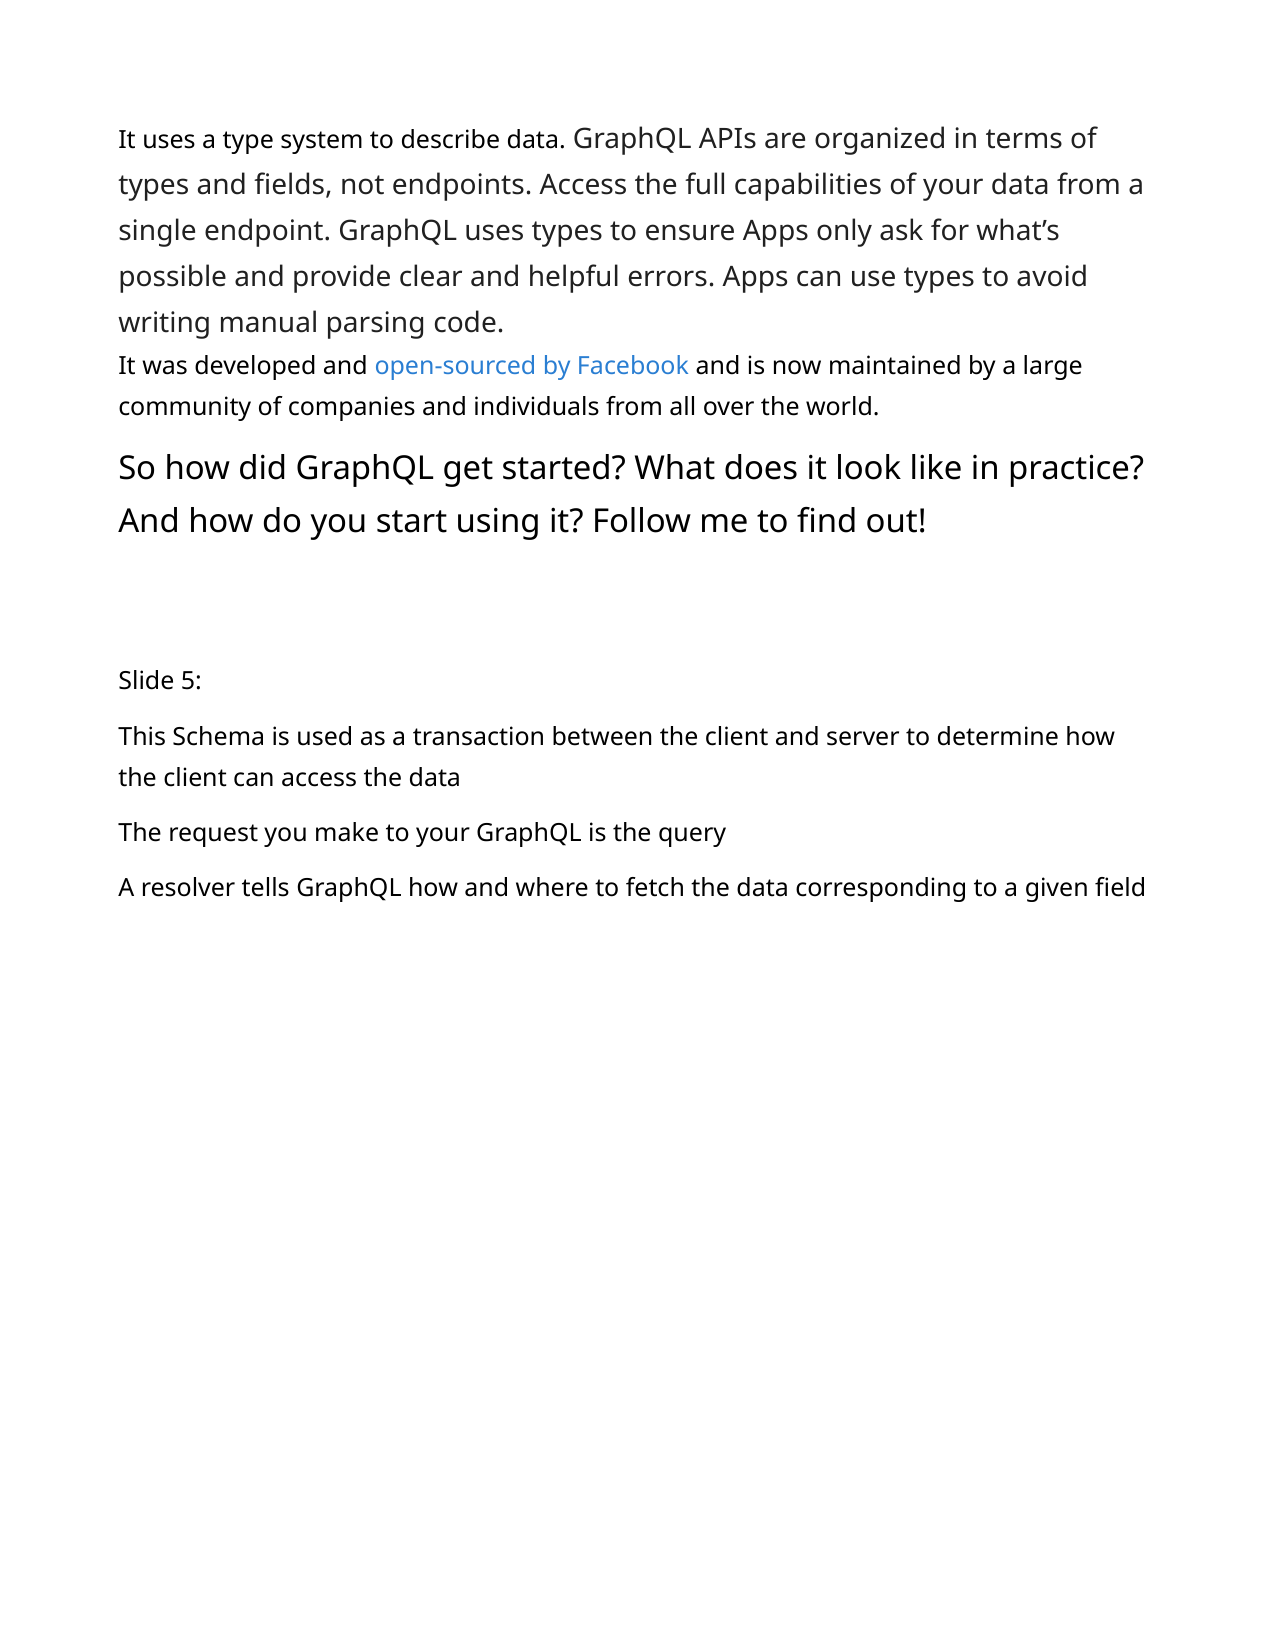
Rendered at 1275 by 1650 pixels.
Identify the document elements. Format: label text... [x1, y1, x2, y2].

text It uses a type system to describe data. GraphQL APIs are organized in terms of types and fields, not endpoints. Access the full capabilities of your data from a single endpoint. GraphQL uses types to ensure Apps only ask for what’s possible and provide clear and helpful errors. Apps can use types to avoid writing manual parsing code. [118, 118, 1157, 340]
text It was developed and open-sourced by Facebook and is now maintained by a large community of companies and individuals from all over the world. [118, 348, 1157, 423]
text This Schema is used as a transaction between the client and server to determine how the client can access the data [118, 718, 1157, 793]
text So how did GraphQL get started? What does it look like in practice? And how do you start using it? Follow me to find out! [118, 444, 1157, 542]
text Slide 5: [118, 663, 1157, 697]
text The request you make to your GraphQL is the query [118, 815, 1157, 849]
text A resolver tells GraphQL how and where to fetch the data corresponding to a given field [118, 870, 1157, 904]
